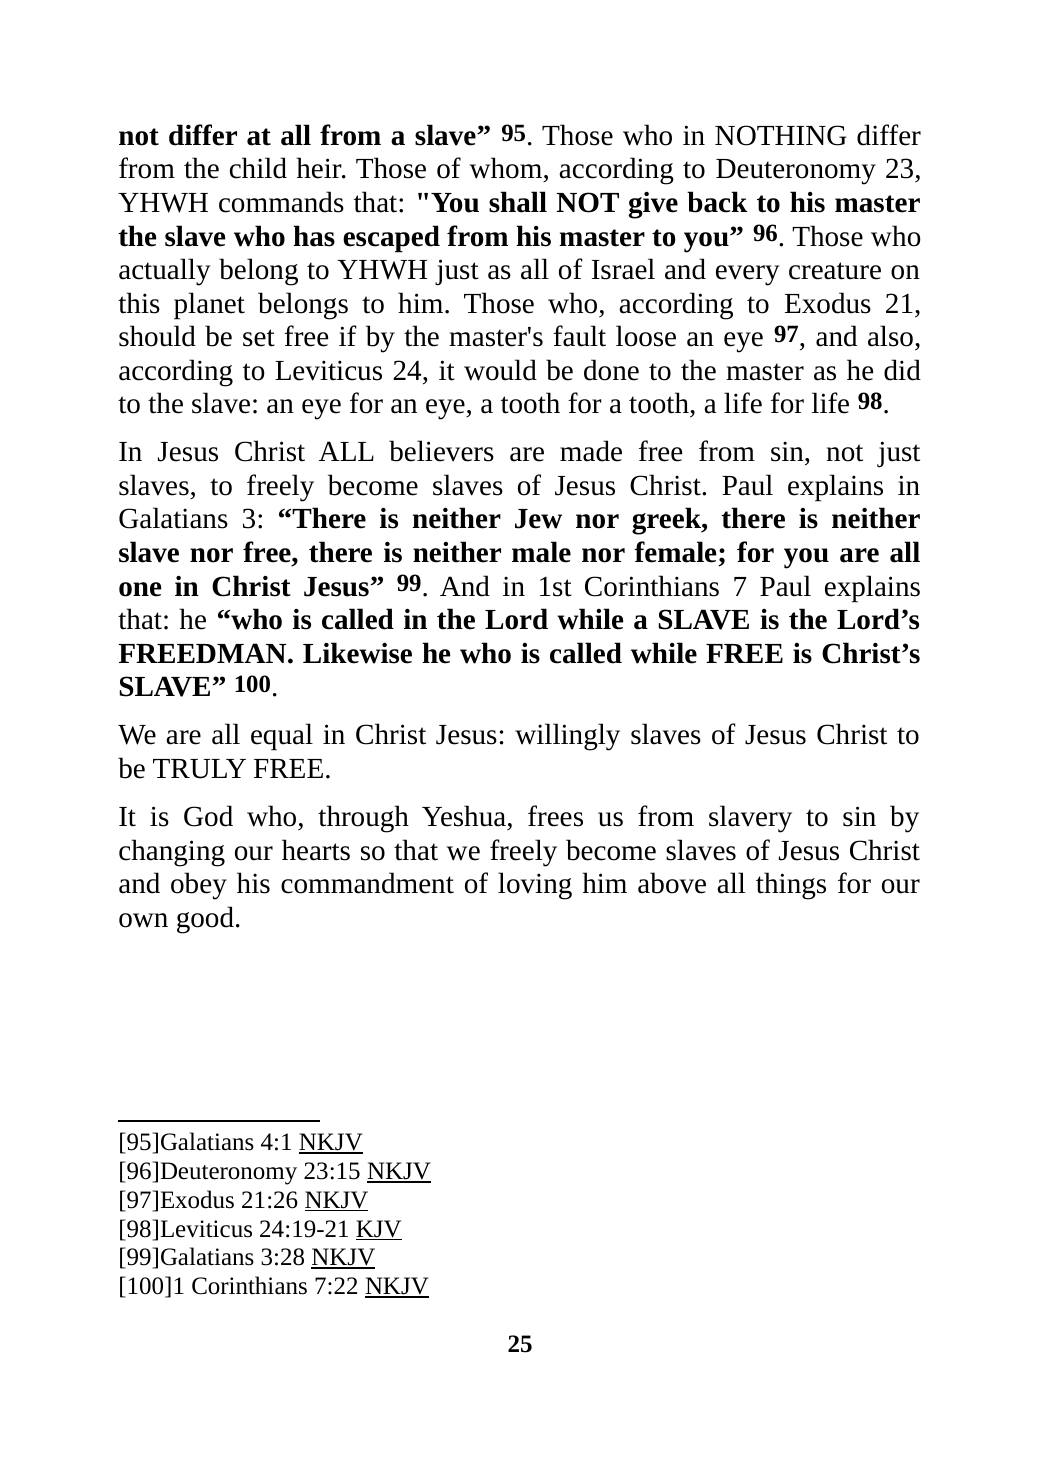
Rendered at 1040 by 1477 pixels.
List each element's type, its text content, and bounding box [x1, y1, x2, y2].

text In Jesus Christ ALL believers are made free from sin, not just slaves, to freely become slaves of Jesus Christ. Paul explains in Galatians 3: “There is neither Jew nor greek, there is neither slave nor free, there is neither male nor female; for you are all one in Christ Jesus” . And in 1st Corinthians 7 Paul explains that: he “who is called in the Lord while a SLAVE is the Lord’s FREEDMAN. Likewise he who is called while FREE is Christ’s SLAVE” . [118, 434, 921, 703]
text Galatians 4:1 NKJV [118, 1127, 921, 1156]
text It is God who, through Yeshua, frees us from slavery to sin by changing our hearts so that we freely become slaves of Jesus Christ and obey his commandment of loving him above all things for our own good. [118, 799, 921, 933]
text Deuteronomy 23:15 NKJV [118, 1156, 921, 1185]
text Leviticus 24:19-21 KJV [118, 1214, 921, 1242]
text Exodus 21:26 NKJV [118, 1185, 921, 1214]
text We are all equal in Christ Jesus: willingly slaves of Jesus Christ to be TRULY FREE. [118, 717, 921, 784]
text not differ at all from a slave” . Those who in NOTHING differ from the child heir. Those of whom, according to Deuteronomy 23, YHWH commands that: "You shall NOT give back to his master the slave who has escaped from his master to you” . Those who actually belong to YHWH just as all of Israel and every creature on this planet belongs to him. Those who, according to Exodus 21, should be set free if by the master's fault loose an eye , and also, according to Leviticus 24, it would be done to the master as he did to the slave: an eye for an eye, a tooth for a tooth, a life for life . [118, 118, 921, 420]
text Galatians 3:28 NKJV [118, 1242, 921, 1271]
text 1 Corinthians 7:22 NKJV [118, 1271, 921, 1300]
